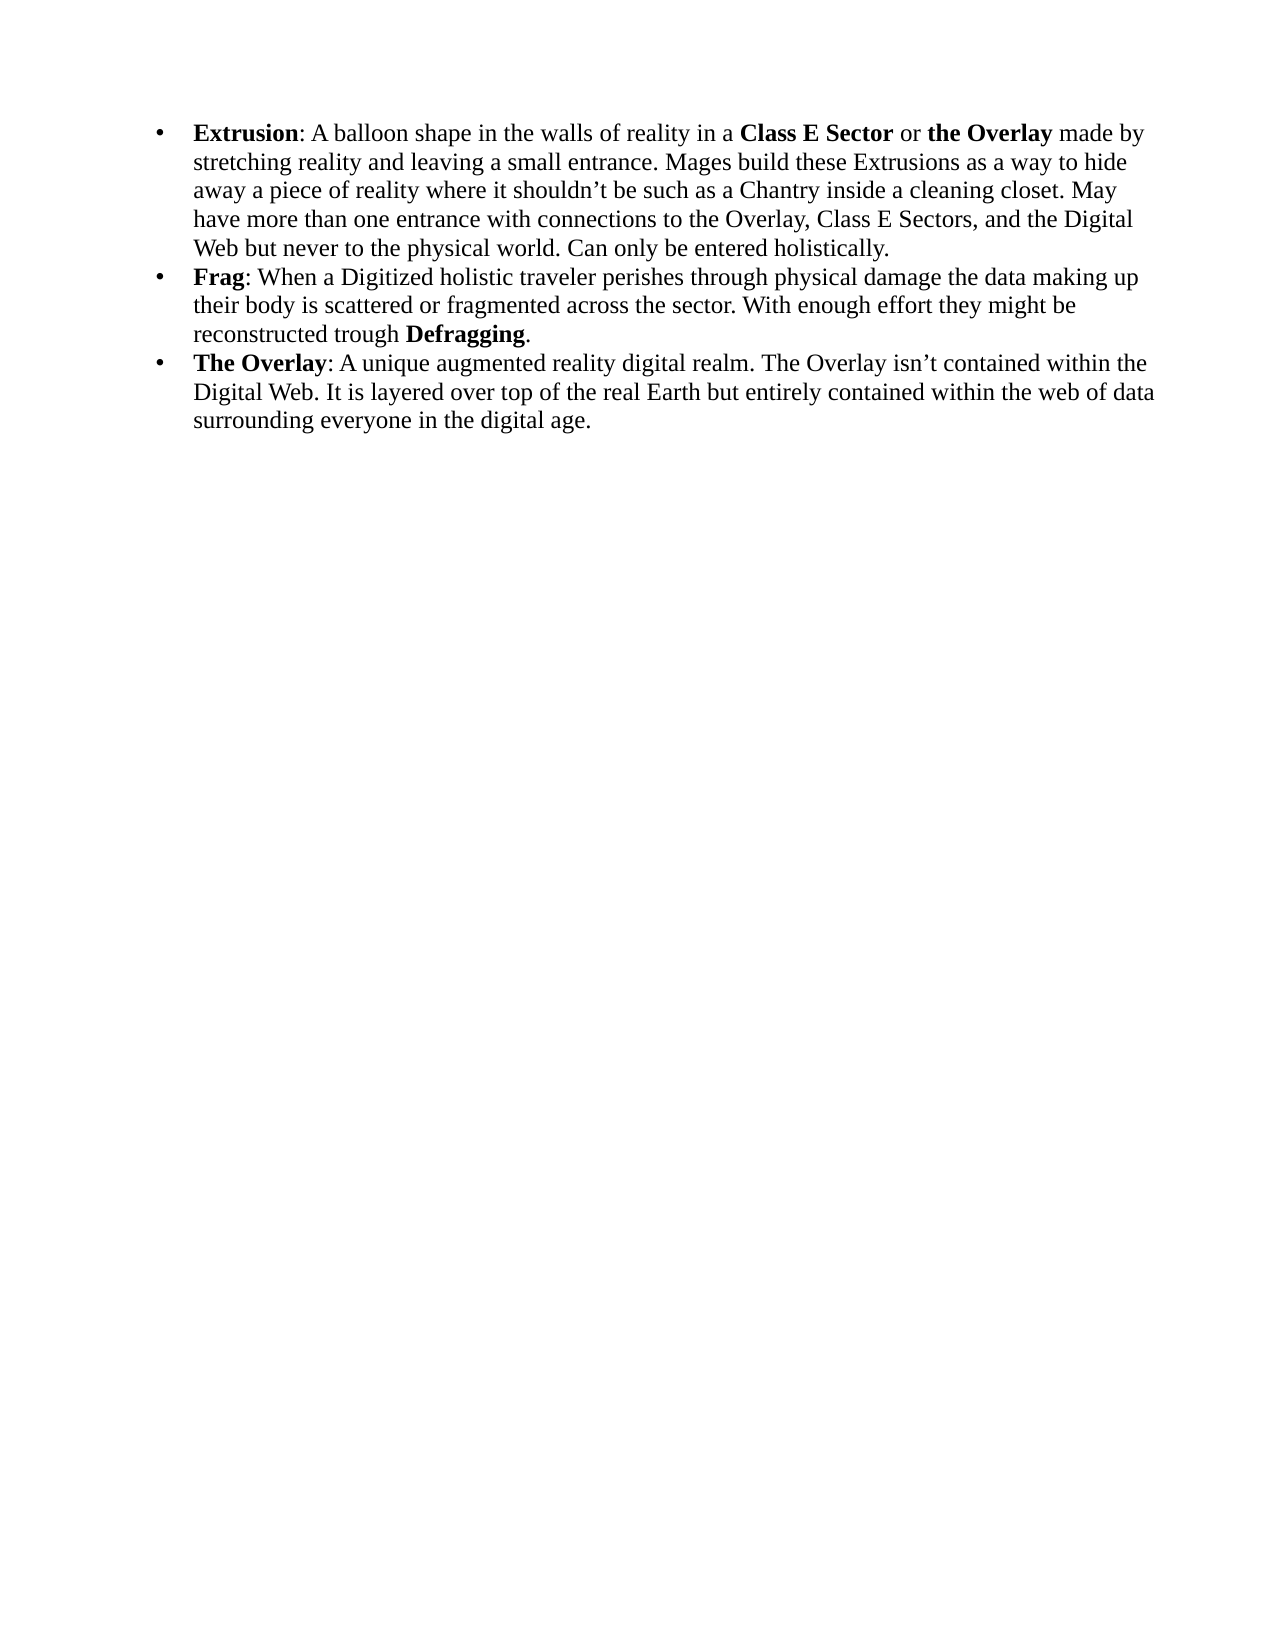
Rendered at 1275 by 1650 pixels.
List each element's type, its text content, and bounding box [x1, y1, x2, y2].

list Frag: When a Digitized holistic traveler perishes through physical damage the data making up their body is scattered or fragmented across the sector. With enough effort they might be reconstructed trough Defragging. [156, 262, 1157, 348]
list Extrusion: A balloon shape in the walls of reality in a Class E Sector or the Overlay made by stretching reality and leaving a small entrance. Mages build these Extrusions as a way to hide away a piece of reality where it shouldn’t be such as a Chantry inside a cleaning closet. May have more than one entrance with connections to the Overlay, Class E Sectors, and the Digital Web but never to the physical world. Can only be entered holistically. [156, 118, 1157, 262]
list The Overlay: A unique augmented reality digital realm. The Overlay isn’t contained within the Digital Web. It is layered over top of the real Earth but entirely contained within the web of data surrounding everyone in the digital age. [156, 348, 1157, 434]
